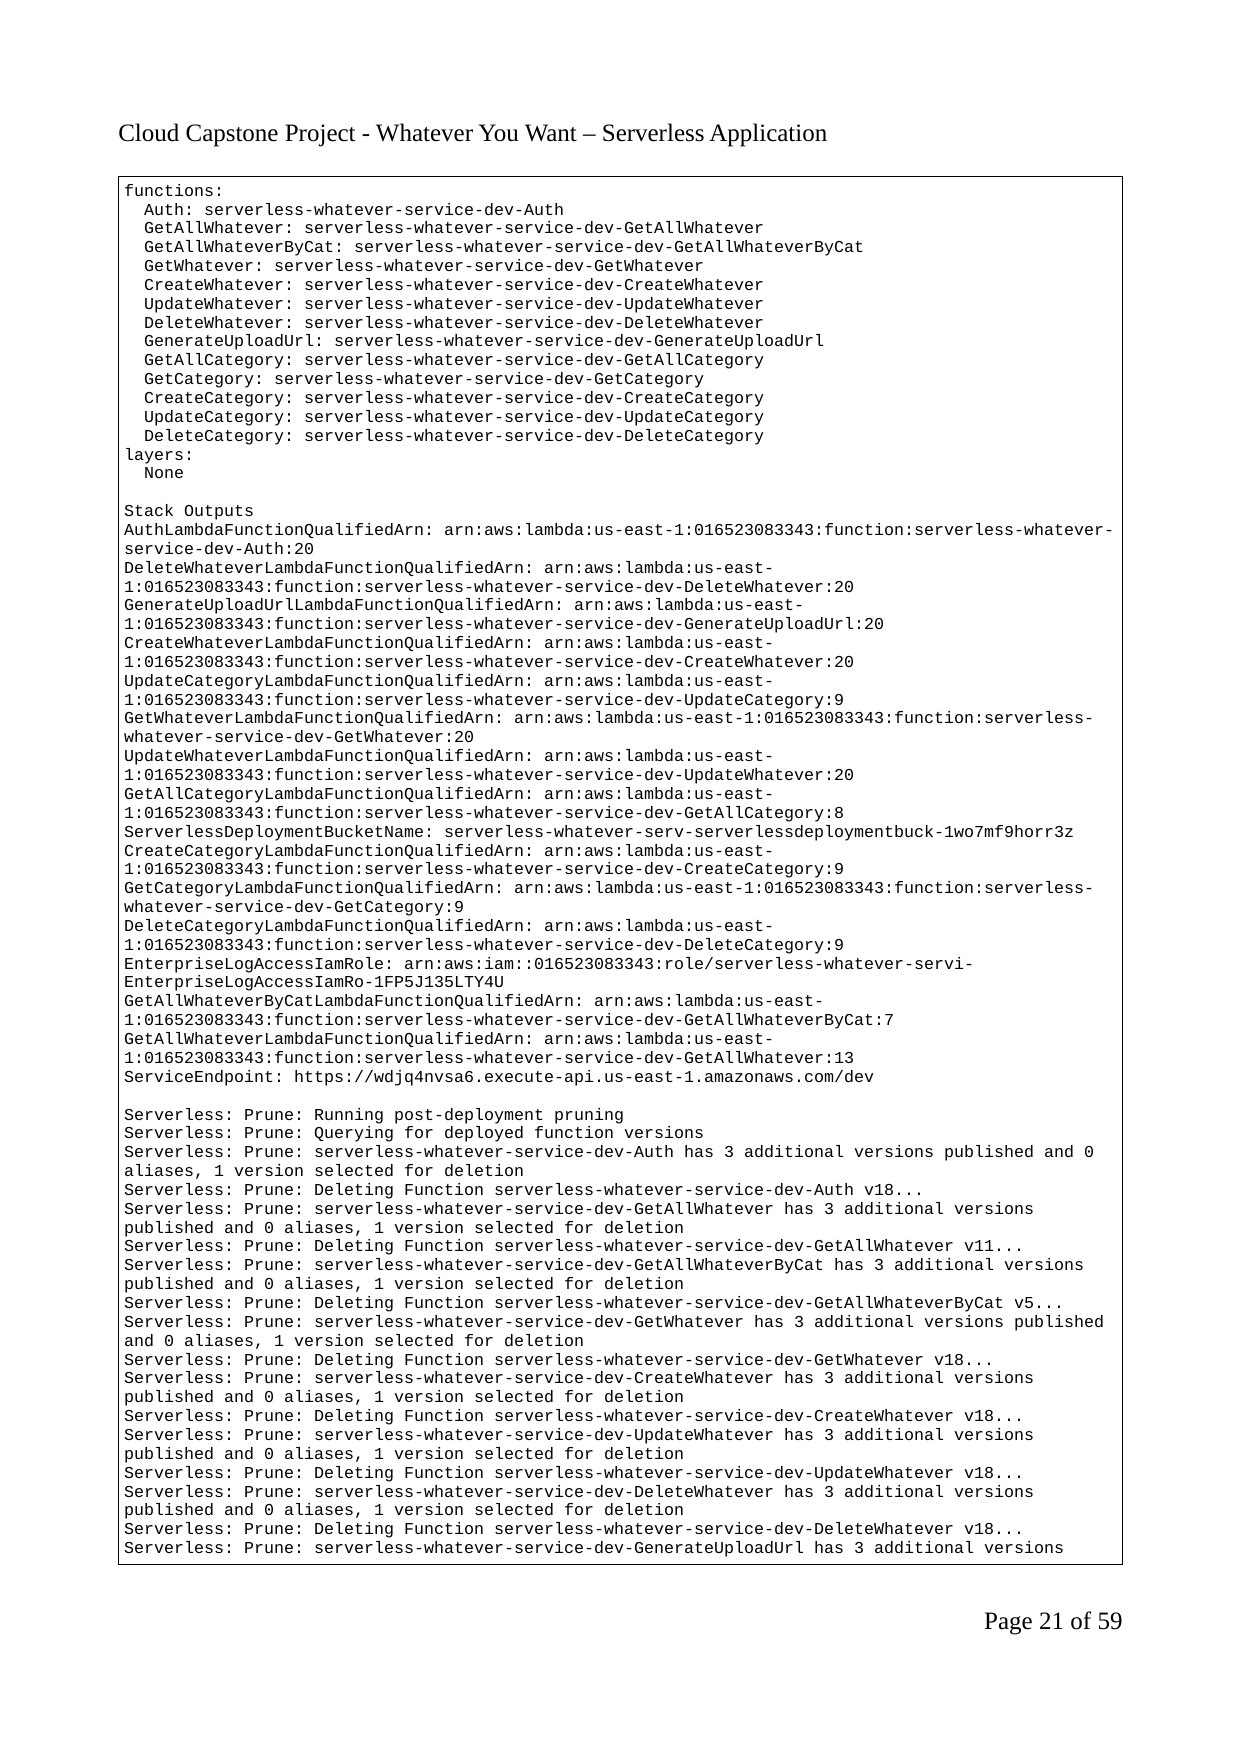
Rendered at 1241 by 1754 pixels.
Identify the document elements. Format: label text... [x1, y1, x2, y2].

table_header functions: Auth: serverless-whatever-service-dev-Auth GetAllWhatever: serverless-whatever-service-dev-GetAllWhatever GetAllWhateverByCat: serverless-whatever-service-dev-GetAllWhateverByCat GetWhatever: serverless-whatever-service-dev-GetWhatever CreateWhatever: serverless-whatever-service-dev-CreateWhatever UpdateWhatever: serverless-whatever-service-dev-UpdateWhatever DeleteWhatever: serverless-whatever-service-dev-DeleteWhatever GenerateUploadUrl: serverless-whatever-service-dev-GenerateUploadUrl GetAllCategory: serverless-whatever-service-dev-GetAllCategory GetCategory: serverless-whatever-service-dev-GetCategory CreateCategory: serverless-whatever-service-dev-CreateCategory UpdateCategory: serverless-whatever-service-dev-UpdateCategory DeleteCategory: serverless-whatever-service-dev-DeleteCategory layers: None Stack Outputs AuthLambdaFunctionQualifiedArn: arn:aws:lambda:us-east-1:016523083343:function:serverless-whatever-service-dev-Auth:20 DeleteWhateverLambdaFunctionQualifiedArn: arn:aws:lambda:us-east-1:016523083343:function:serverless-whatever-service-dev-DeleteWhatever:20 GenerateUploadUrlLambdaFunctionQualifiedArn: arn:aws:lambda:us-east-1:016523083343:function:serverless-whatever-service-dev-GenerateUploadUrl:20 CreateWhateverLambdaFunctionQualifiedArn: arn:aws:lambda:us-east-1:016523083343:function:serverless-whatever-service-dev-CreateWhatever:20 UpdateCategoryLambdaFunctionQualifiedArn: arn:aws:lambda:us-east-1:016523083343:function:serverless-whatever-service-dev-UpdateCategory:9 GetWhateverLambdaFunctionQualifiedArn: arn:aws:lambda:us-east-1:016523083343:function:serverless-whatever-service-dev-GetWhatever:20 UpdateWhateverLambdaFunctionQualifiedArn: arn:aws:lambda:us-east-1:016523083343:function:serverless-whatever-service-dev-UpdateWhatever:20 GetAllCategoryLambdaFunctionQualifiedArn: arn:aws:lambda:us-east-1:016523083343:function:serverless-whatever-service-dev-GetAllCategory:8 ServerlessDeploymentBucketName: serverless-whatever-serv-serverlessdeploymentbuck-1wo7mf9horr3z CreateCategoryLambdaFunctionQualifiedArn: arn:aws:lambda:us-east-1:016523083343:function:serverless-whatever-service-dev-CreateCategory:9 GetCategoryLambdaFunctionQualifiedArn: arn:aws:lambda:us-east-1:016523083343:function:serverless-whatever-service-dev-GetCategory:9 DeleteCategoryLambdaFunctionQualifiedArn: arn:aws:lambda:us-east-1:016523083343:function:serverless-whatever-service-dev-DeleteCategory:9 EnterpriseLogAccessIamRole: arn:aws:iam::016523083343:role/serverless-whatever-servi-EnterpriseLogAccessIamRo-1FP5J135LTY4U GetAllWhateverByCatLambdaFunctionQualifiedArn: arn:aws:lambda:us-east-1:016523083343:function:serverless-whatever-service-dev-GetAllWhateverByCat:7 GetAllWhateverLambdaFunctionQualifiedArn: arn:aws:lambda:us-east-1:016523083343:function:serverless-whatever-service-dev-GetAllWhatever:13 ServiceEndpoint: https://wdjq4nvsa6.execute-api.us-east-1.amazonaws.com/dev Serverless: Prune: Running post-deployment pruning Serverless: Prune: Querying for deployed function versions Serverless: Prune: serverless-whatever-service-dev-Auth has 3 additional versions published and 0 aliases, 1 version selected for deletion Serverless: Prune: Deleting Function serverless-whatever-service-dev-Auth v18... Serverless: Prune: serverless-whatever-service-dev-GetAllWhatever has 3 additional versions published and 0 aliases, 1 version selected for deletion Serverless: Prune: Deleting Function serverless-whatever-service-dev-GetAllWhatever v11... Serverless: Prune: serverless-whatever-service-dev-GetAllWhateverByCat has 3 additional versions published and 0 aliases, 1 version selected for deletion Serverless: Prune: Deleting Function serverless-whatever-service-dev-GetAllWhateverByCat v5... Serverless: Prune: serverless-whatever-service-dev-GetWhatever has 3 additional versions published and 0 aliases, 1 version selected for deletion Serverless: Prune: Deleting Function serverless-whatever-service-dev-GetWhatever v18... Serverless: Prune: serverless-whatever-service-dev-CreateWhatever has 3 additional versions published and 0 aliases, 1 version selected for deletion Serverless: Prune: Deleting Function serverless-whatever-service-dev-CreateWhatever v18... Serverless: Prune: serverless-whatever-service-dev-UpdateWhatever has 3 additional versions published and 0 aliases, 1 version selected for deletion Serverless: Prune: Deleting Function serverless-whatever-service-dev-UpdateWhatever v18... Serverless: Prune: serverless-whatever-service-dev-DeleteWhatever has 3 additional versions published and 0 aliases, 1 version selected for deletion Serverless: Prune: Deleting Function serverless-whatever-service-dev-DeleteWhatever v18... Serverless: Prune: serverless-whatever-service-dev-GenerateUploadUrl has 3 additional versions [119, 177, 1122, 1564]
